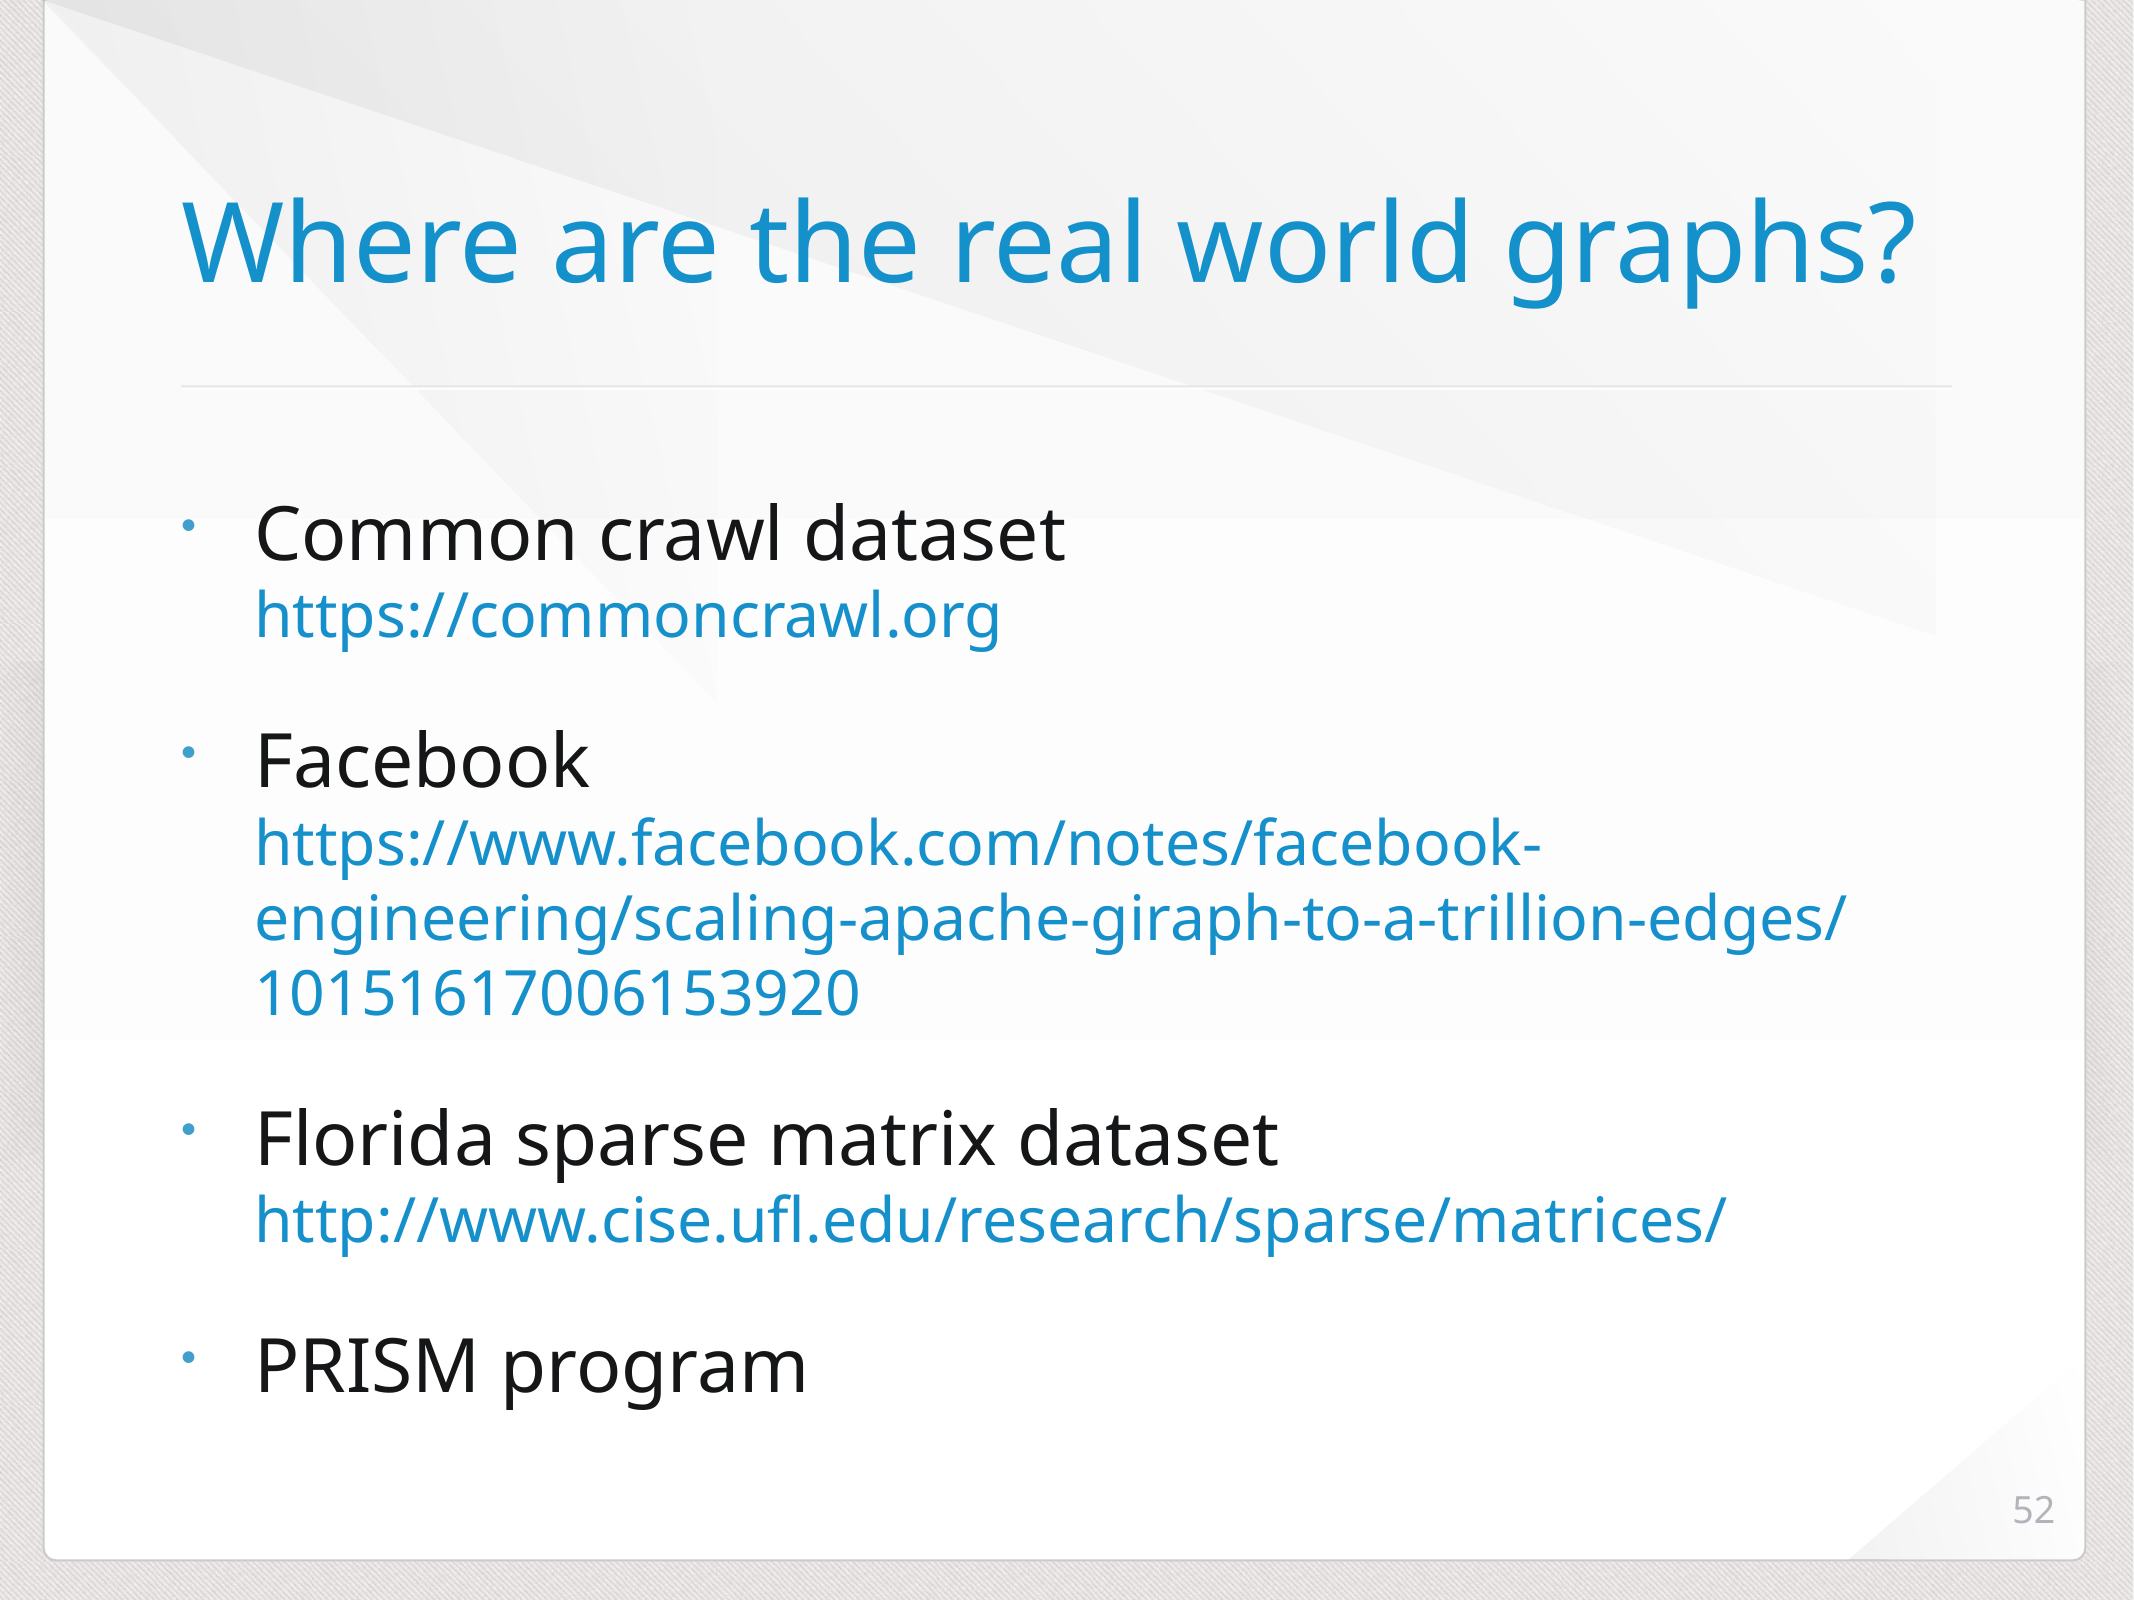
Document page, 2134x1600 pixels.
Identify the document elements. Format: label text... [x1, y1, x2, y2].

list Common crawl dataset https://commoncrawl.org Facebook https://www.facebook.com/notes/facebook-engineering/scaling-apache-giraph-to-a-trillion-edges/10151617006153920 Florida sparse matrix dataset http://www.cise.ufl.edu/research/sparse/matrices/ PRISM program [181, 416, 1953, 1477]
picture [0, 0, 2134, 1600]
slide_number [1909, 1476, 2071, 1548]
title Where are the real world graphs? [181, 145, 1953, 355]
